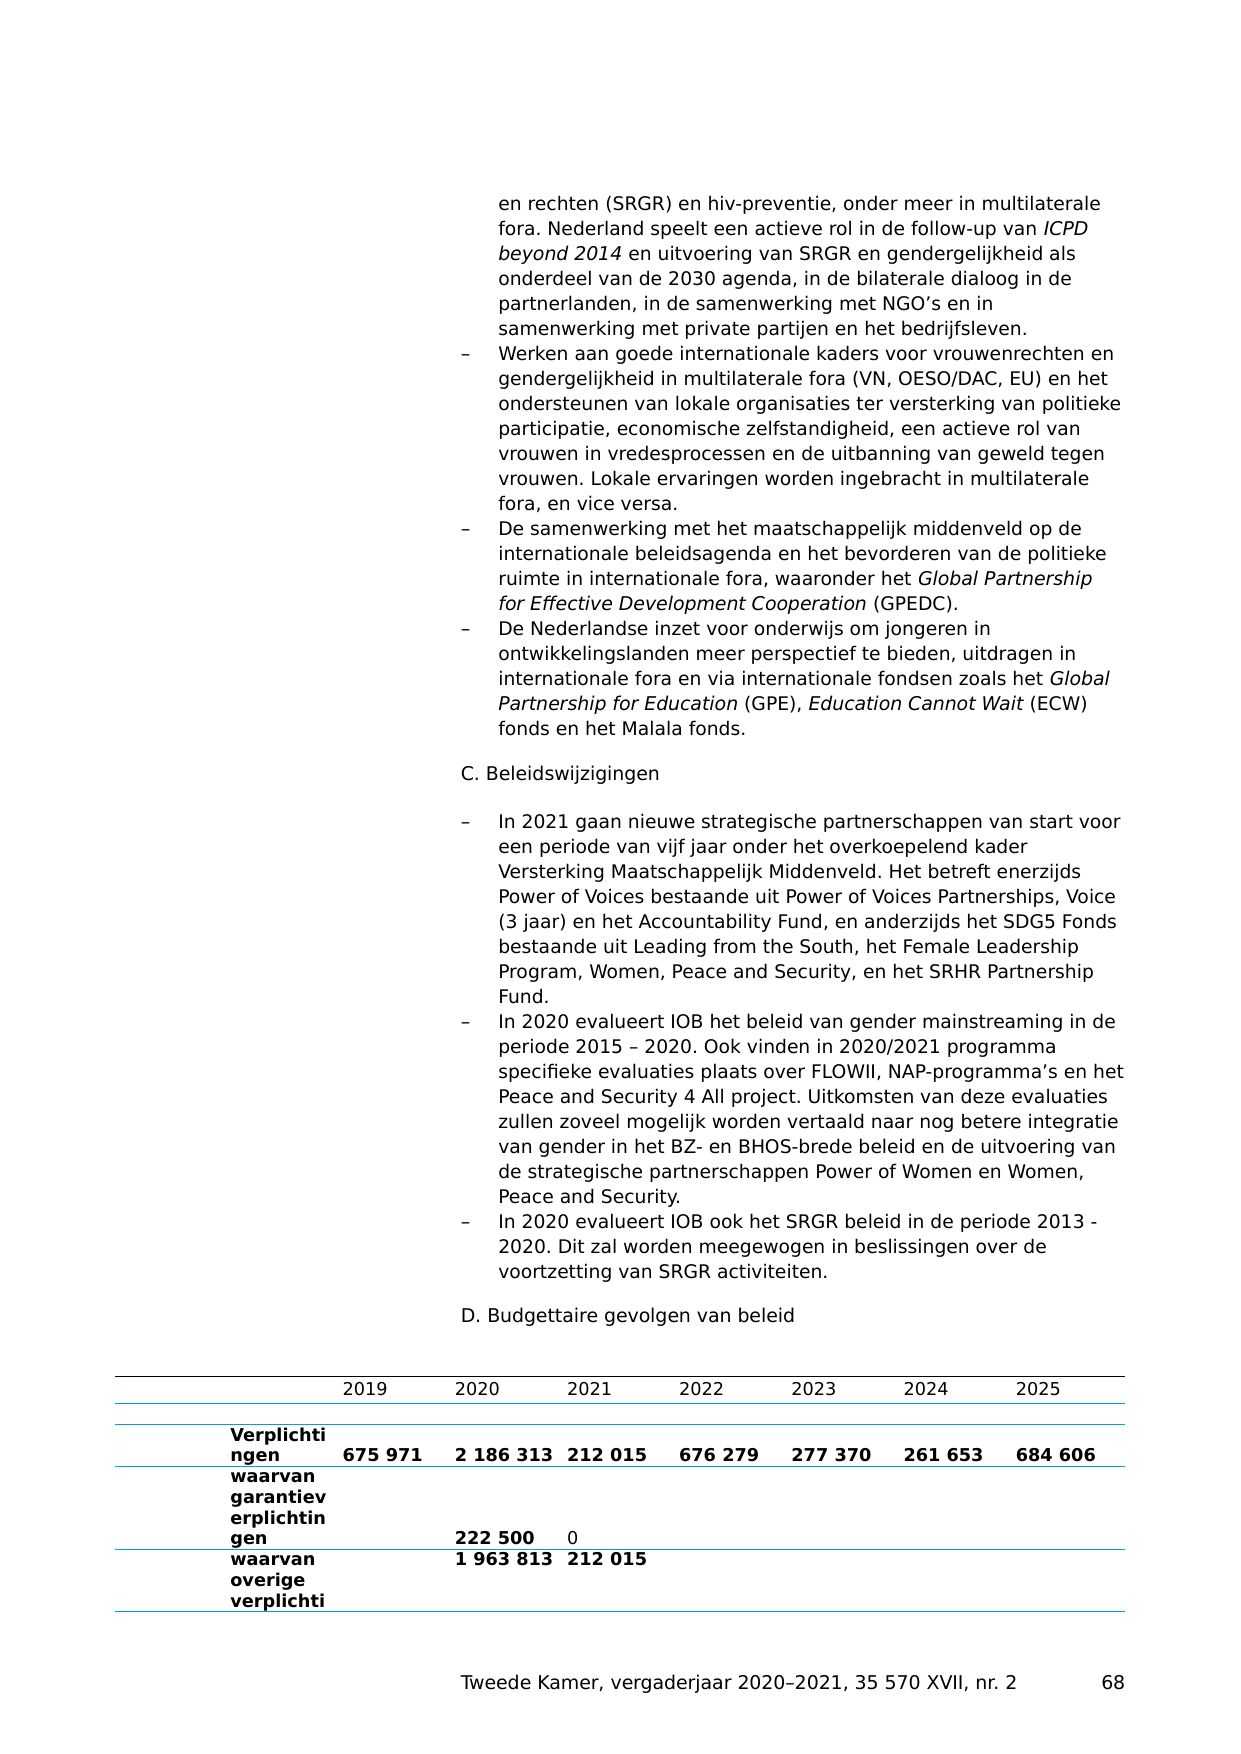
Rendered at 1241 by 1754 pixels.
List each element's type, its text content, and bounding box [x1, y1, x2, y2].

table_cell [1013, 1467, 1125, 1549]
table_cell [115, 1467, 227, 1549]
table_cell Verplichtingen [227, 1425, 339, 1466]
table_cell [227, 1404, 339, 1424]
table_cell [340, 1467, 452, 1549]
table_cell 676 279 [676, 1425, 788, 1466]
table_cell 2019 [340, 1377, 452, 1403]
table_cell 2021 [564, 1377, 676, 1403]
table_cell 212 015 [564, 1425, 676, 1466]
table_cell [1013, 1550, 1125, 1611]
list De samenwerking met het maatschappelijk middenveld op de internationale beleidsagenda en het bevorderen van de politieke ruimte in internationale fora, waaronder het Global Partnership for Effective Development Cooperation (GPEDC). [461, 516, 1125, 616]
table_cell 261 653 [900, 1425, 1013, 1466]
table_cell 0 [564, 1467, 676, 1549]
list In 2021 gaan nieuwe strategische partnerschappen van start voor een periode van vijf jaar onder het overkoepelend kader Versterking Maatschappelijk Middenveld. Het betreft enerzijds Power of Voices bestaande uit Power of Voices Partnerships, Voice (3 jaar) en het Accountability Fund, en anderzijds het SDG5 Fonds bestaande uit Leading from the South, het Female Leadership Program, Women, Peace and Security, en het SRHR Partnership Fund. [461, 808, 1125, 1008]
list In 2020 evalueert IOB ook het SRGR beleid in de periode 2013 - 2020. Dit zal worden meegewogen in beslissingen over de voortzetting van SRGR activiteiten. [461, 1208, 1125, 1283]
table_cell 2024 [900, 1377, 1013, 1403]
list Werken aan goede internationale kaders voor vrouwenrechten en gendergelijkheid in multilaterale fora (VN, OESO/DAC, EU) en het ondersteunen van lokale organisaties ter versterking van politieke participatie, economische zelfstandigheid, een actieve rol van vrouwen in vredesprocessen en de uitbanning van geweld tegen vrouwen. Lokale ervaringen worden ingebracht in multilaterale fora, en vice versa. [461, 341, 1125, 516]
table_cell 2 186 313 [452, 1425, 564, 1466]
table_cell 1 963 813 [452, 1550, 564, 1611]
table_cell 675 971 [340, 1425, 452, 1466]
table_cell 212 015 [564, 1550, 676, 1611]
table_cell [900, 1550, 1013, 1611]
table_cell [340, 1404, 452, 1424]
table_cell 277 370 [788, 1425, 900, 1466]
table_cell [676, 1550, 788, 1611]
table_cell [115, 1550, 227, 1611]
table_cell 2025 [1013, 1377, 1125, 1403]
table_cell [676, 1467, 788, 1549]
table_header Tabel 13 Tabel Budgettaire gevolgen van beleid artikel 3 Sociale vooruitgang (bedragen x € 1.000) [115, 1351, 1125, 1376]
table_cell [788, 1467, 900, 1549]
table_cell 2020 [452, 1377, 564, 1403]
table_cell [115, 1404, 227, 1424]
table_cell 222 500 [452, 1467, 564, 1549]
list De Nederlandse inzet voor onderwijs om jongeren in ontwikkelingslanden meer perspectief te bieden, uitdragen in internationale fora en via internationale fondsen zoals het Global Partnership for Education (GPE), Education Cannot Wait (ECW) fonds en het Malala fonds. [461, 616, 1125, 741]
table_cell waarvan overige verplichti [227, 1550, 339, 1611]
list en rechten (SRGR) en hiv-preventie, onder meer in multilaterale fora. Nederland speelt een actieve rol in de follow-up van ICPD beyond 2014 en uitvoering van SRGR en gendergelijkheid als onderdeel van de 2030 agenda, in de bilaterale dialoog in de partnerlanden, in de samenwerking met NGO’s en in samenwerking met private partijen en het bedrijfsleven. [461, 191, 1125, 341]
title C. Beleidswijzigingen [461, 763, 1125, 785]
table_cell [452, 1404, 564, 1424]
table_cell [115, 1425, 227, 1466]
table_cell [788, 1404, 900, 1424]
table_cell [340, 1550, 452, 1611]
table_cell [1013, 1404, 1125, 1424]
table_cell [115, 1377, 227, 1403]
table_cell 684 606 [1013, 1425, 1125, 1466]
title D. Budgettaire gevolgen van beleid [461, 1305, 1125, 1327]
table_cell [788, 1550, 900, 1611]
table_cell 2022 [676, 1377, 788, 1403]
table_cell [676, 1404, 788, 1424]
table_cell [227, 1377, 339, 1403]
table_cell 2023 [788, 1377, 900, 1403]
list In 2020 evalueert IOB het beleid van gender mainstreaming in de periode 2015 – 2020. Ook vinden in 2020/2021 programma specifieke evaluaties plaats over FLOWII, NAP-programma’s en het Peace and Security 4 All project. Uitkomsten van deze evaluaties zullen zoveel mogelijk worden vertaald naar nog betere integratie van gender in het BZ- en BHOS-brede beleid en de uitvoering van de strategische partnerschappen Power of Women en Women, Peace and Security. [461, 1008, 1125, 1208]
table_cell [564, 1404, 676, 1424]
table_cell [900, 1404, 1013, 1424]
table_cell waarvan garantieverplichtingen [227, 1467, 339, 1549]
table_cell [900, 1467, 1013, 1549]
